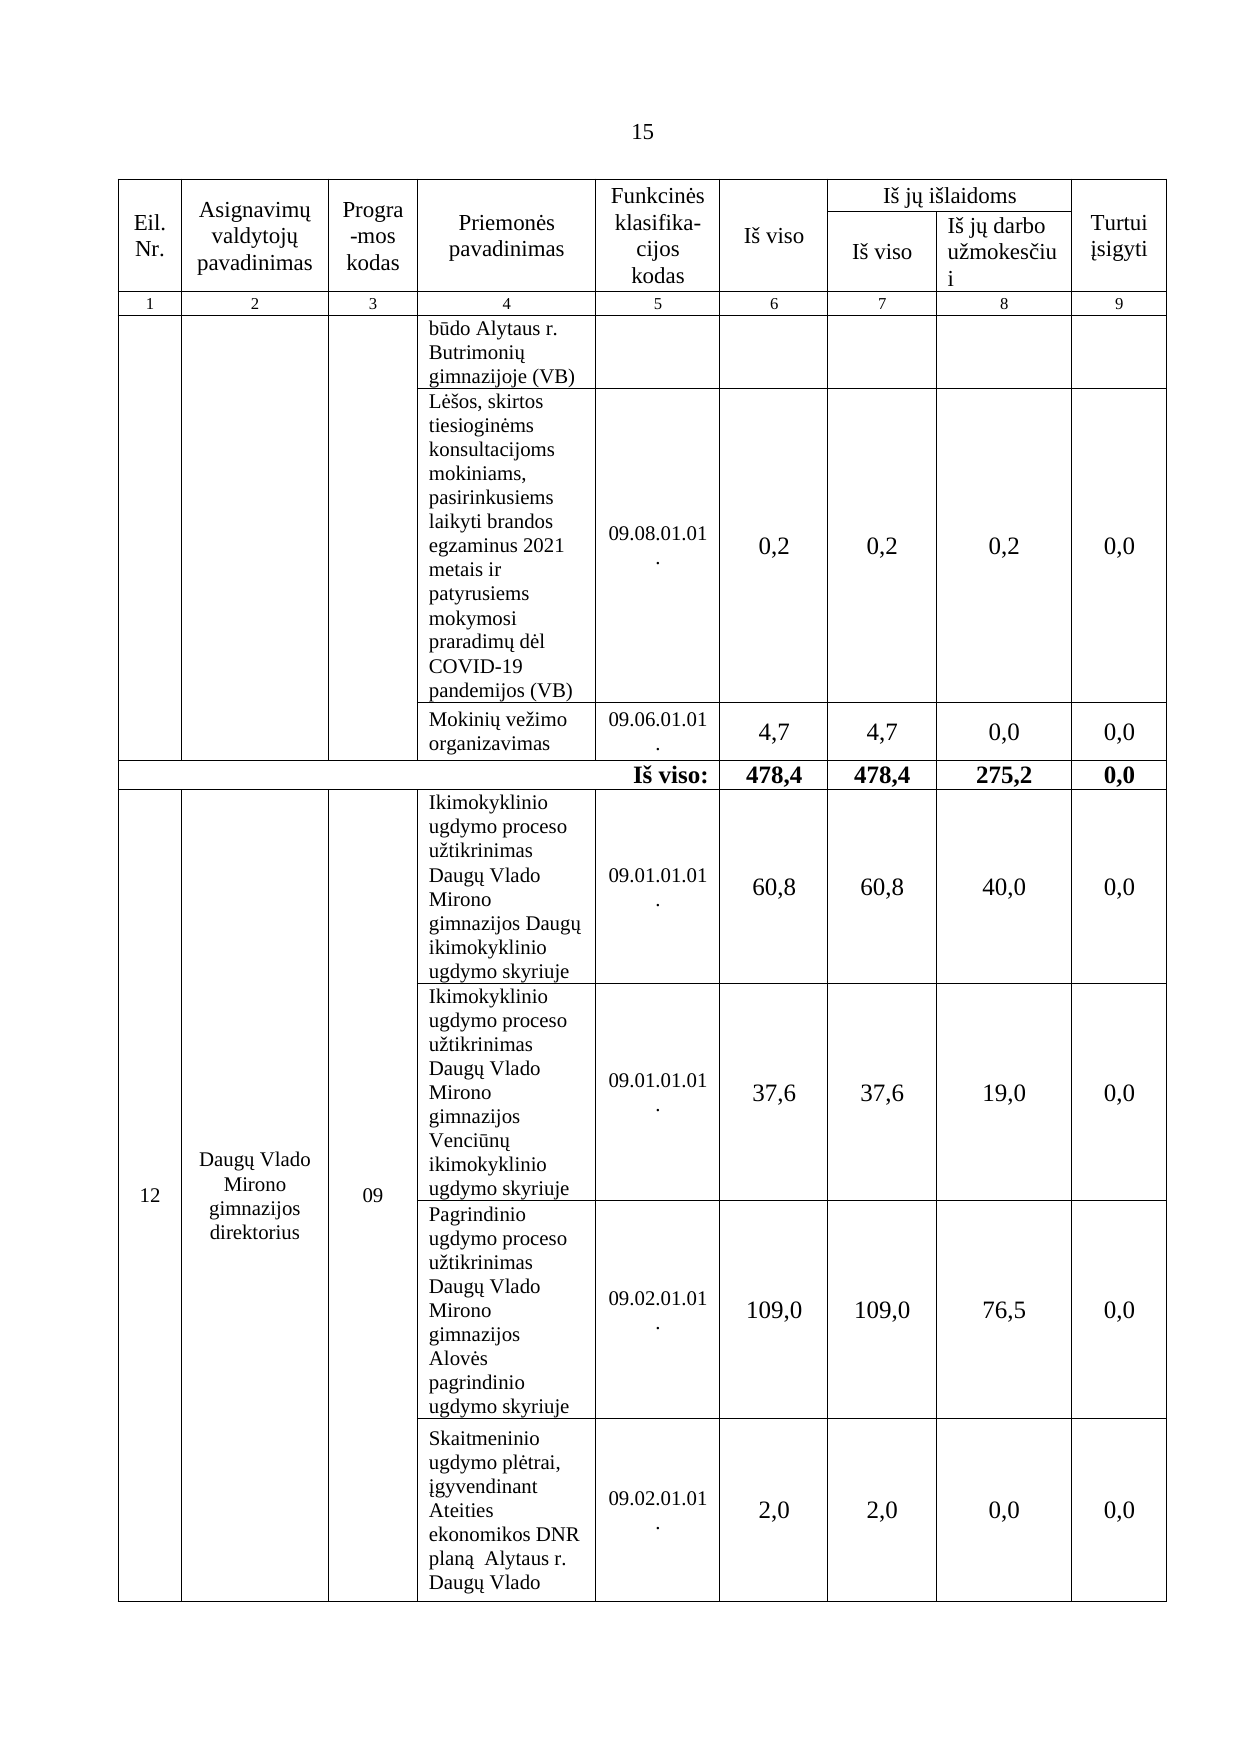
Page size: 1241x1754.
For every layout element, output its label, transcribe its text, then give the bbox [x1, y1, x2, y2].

table_cell Mokinių vežimo organizavimas [418, 703, 595, 759]
table_cell 0,0 [1072, 790, 1166, 983]
table_cell 0,0 [1072, 1419, 1166, 1601]
table_cell 9 [1072, 292, 1166, 314]
table_cell 4 [418, 292, 595, 314]
table_cell [937, 316, 1071, 388]
table_header Progra-mos kodas [329, 180, 417, 291]
table_header Iš jų išlaidoms [828, 180, 1071, 211]
table_cell 4,7 [828, 703, 936, 759]
table_cell Lėšos, skirtos tiesioginėms konsultacijoms mokiniams, pasirinkusiems laikyti brandos egzaminus 2021 metais ir patyrusiems mokymosi praradimų dėl COVID-19 pandemijos (VB) [418, 389, 595, 702]
table_header Priemonės pavadinimas [418, 180, 595, 291]
table_cell 5 [596, 292, 719, 314]
table_cell 7 [828, 292, 936, 314]
table_cell [596, 316, 719, 388]
table_cell 0,0 [1072, 703, 1166, 759]
table_cell 0,0 [1072, 761, 1166, 789]
table_cell 1 [119, 292, 181, 314]
table_header Funkcinės klasifika-cijos kodas [596, 180, 719, 291]
table_cell [182, 316, 328, 759]
table_cell 09.01.01.01. [596, 984, 719, 1200]
table_cell 2,0 [720, 1419, 827, 1601]
table_cell 6 [720, 292, 827, 314]
table_cell Iš jų darbo užmokesčiui [937, 212, 1071, 291]
table_cell 60,8 [828, 790, 936, 983]
table_cell [720, 316, 827, 388]
table_cell 2 [182, 292, 328, 314]
table_cell 0,2 [720, 389, 827, 702]
table_cell 478,4 [720, 761, 827, 789]
table_cell 09.06.01.01. [596, 703, 719, 759]
table_cell Iš viso [828, 212, 936, 291]
table_cell 0,0 [1072, 389, 1166, 702]
table_cell 0,2 [937, 389, 1071, 702]
table_cell Ikimokyklinio ugdymo proceso užtikrinimas Daugų Vlado Mirono gimnazijos Daugų ikimokyklinio ugdymo skyriuje [418, 790, 595, 983]
table_cell 478,4 [828, 761, 936, 789]
table_cell 09 [329, 790, 417, 1601]
table_cell 37,6 [828, 984, 936, 1200]
table_cell 0,0 [937, 1419, 1071, 1601]
table_cell Skaitmeninio ugdymo plėtrai, įgyvendinant Ateities ekonomikos DNR planą Alytaus r. Daugų Vlado [418, 1419, 595, 1601]
table_cell būdo Alytaus r. Butrimonių gimnazijoje (VB) [418, 316, 595, 388]
table_cell [119, 316, 181, 759]
table_cell [828, 316, 936, 388]
table_header Iš viso [720, 180, 827, 291]
table_cell [329, 316, 417, 759]
table_header Asignavimų valdytojų pavadinimas [182, 180, 328, 291]
table_cell 19,0 [937, 984, 1071, 1200]
table_cell 0,2 [828, 389, 936, 702]
table_cell Pagrindinio ugdymo proceso užtikrinimas Daugų Vlado Mirono gimnazijos Alovės pagrindinio ugdymo skyriuje [418, 1201, 595, 1418]
table_cell 4,7 [720, 703, 827, 759]
table_cell 2,0 [828, 1419, 936, 1601]
table_cell 09.02.01.01. [596, 1201, 719, 1418]
table_cell 40,0 [937, 790, 1071, 983]
table_cell 8 [937, 292, 1071, 314]
table_cell 109,0 [720, 1201, 827, 1418]
table_cell 37,6 [720, 984, 827, 1200]
table_cell Iš viso: [119, 761, 719, 789]
table_cell 09.01.01.01. [596, 790, 719, 983]
table_cell 0,0 [1072, 984, 1166, 1200]
table_cell 09.02.01.01. [596, 1419, 719, 1601]
table_header Eil. Nr. [119, 180, 181, 291]
table_cell 60,8 [720, 790, 827, 983]
table_cell 0,0 [1072, 1201, 1166, 1418]
table_cell 3 [329, 292, 417, 314]
table_cell Ikimokyklinio ugdymo proceso užtikrinimas Daugų Vlado Mirono gimnazijos Venciūnų ikimokyklinio ugdymo skyriuje [418, 984, 595, 1200]
table_cell 76,5 [937, 1201, 1071, 1418]
table_cell 12 [119, 790, 181, 1601]
table_header Turtui įsigyti [1072, 180, 1166, 291]
table_cell 109,0 [828, 1201, 936, 1418]
table_cell 0,0 [937, 703, 1071, 759]
table_cell 09.08.01.01. [596, 389, 719, 702]
table_cell Daugų Vlado Mirono gimnazijos direktorius [182, 790, 328, 1601]
table_cell [1072, 316, 1166, 388]
table_cell 275,2 [937, 761, 1071, 789]
